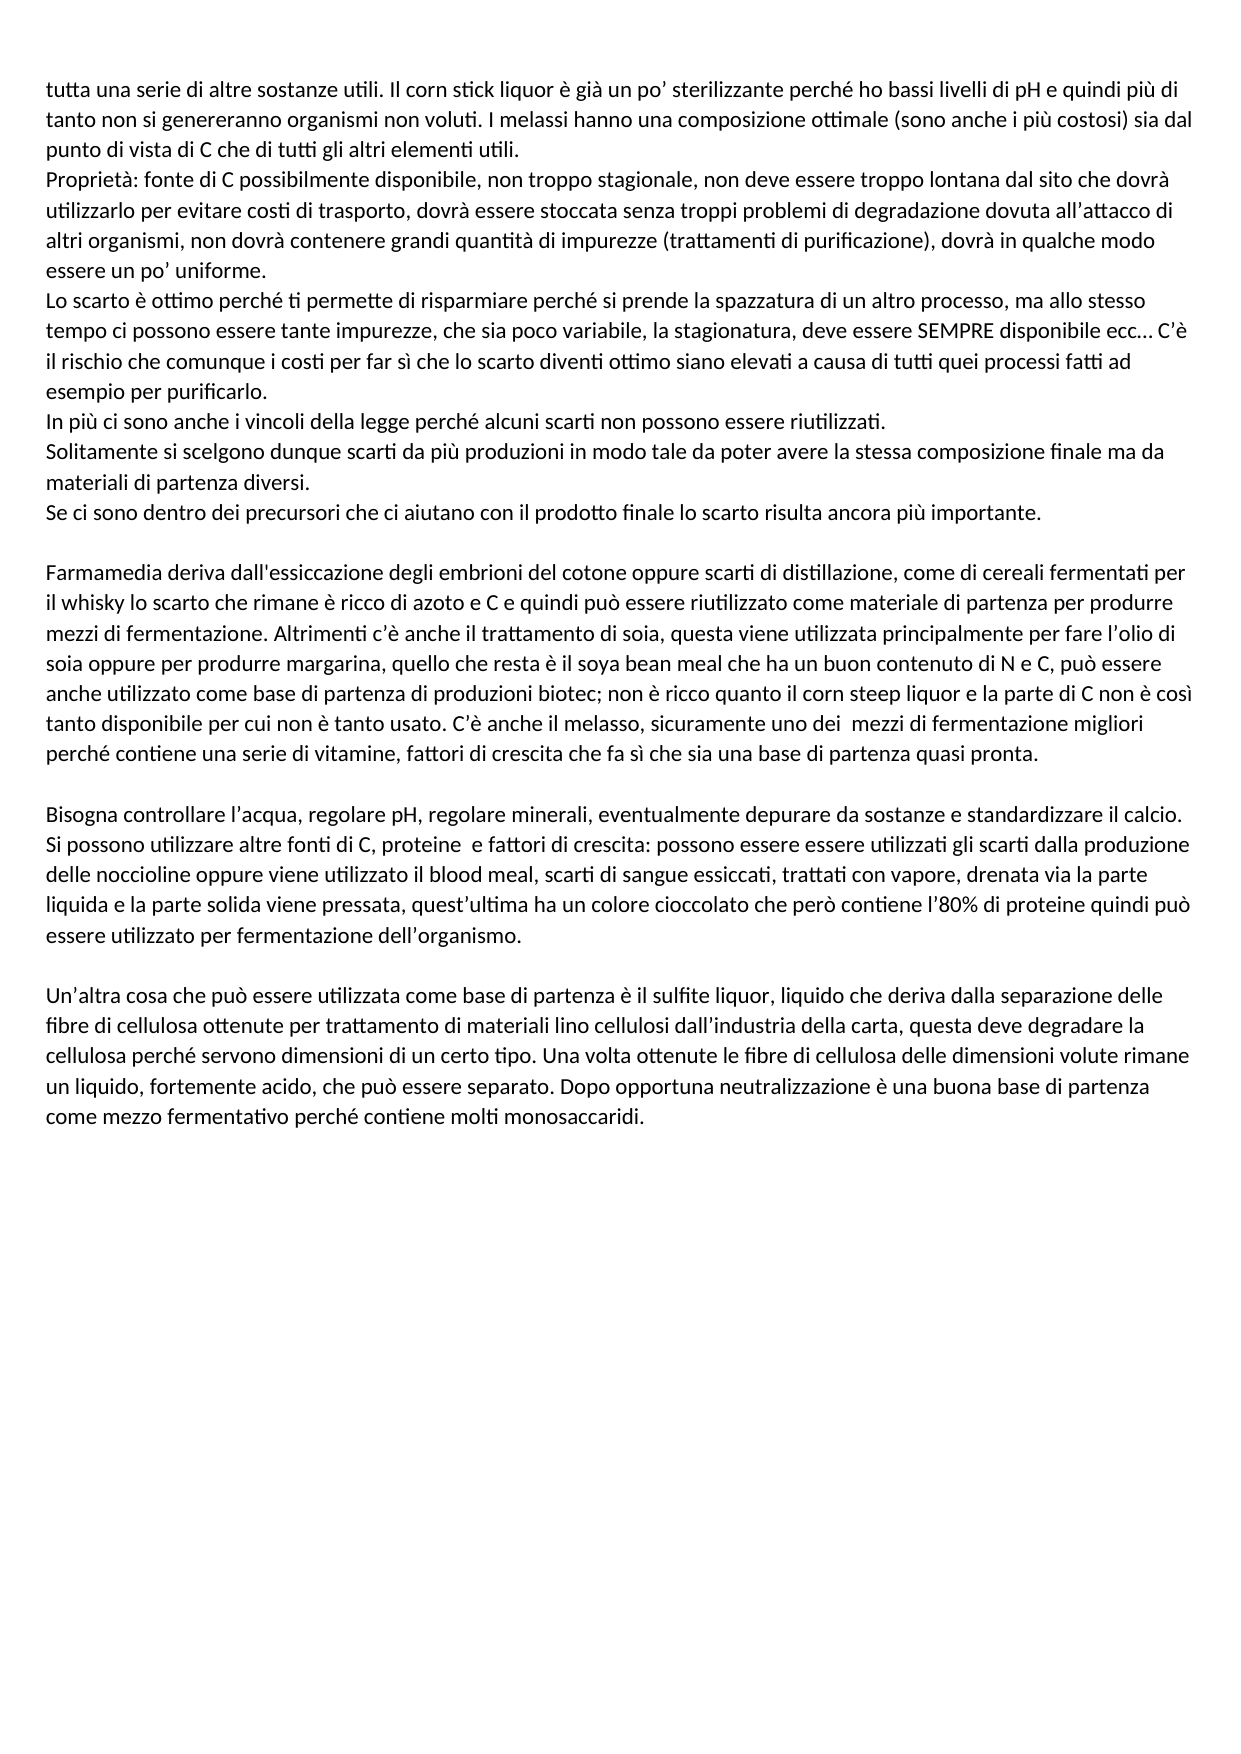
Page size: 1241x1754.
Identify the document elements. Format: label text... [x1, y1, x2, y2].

text tutta una serie di altre sostanze utili. Il corn stick liquor è già un po’ sterilizzante perché ho bassi livelli di pH e quindi più di tanto non si genereranno organismi non voluti. I melassi hanno una composizione ottimale (sono anche i più costosi) sia dal punto di vista di C che di tutti gli altri elementi utili. Proprietà: fonte di C possibilmente disponibile, non troppo stagionale, non deve essere troppo lontana dal sito che dovrà utilizzarlo per evitare costi di trasporto, dovrà essere stoccata senza troppi problemi di degradazione dovuta all’attacco di altri organismi, non dovrà contenere grandi quantità di impurezze (trattamenti di purificazione), dovrà in qualche modo essere un po’ uniforme. Lo scarto è ottimo perché ti permette di risparmiare perché si prende la spazzatura di un altro processo, ma allo stesso tempo ci possono essere tante impurezze, che sia poco variabile, la stagionatura, deve essere SEMPRE disponibile ecc… C’è il rischio che comunque i costi per far sì che lo scarto diventi ottimo siano elevati a causa di tutti quei processi fatti ad esempio per purificarlo. In più ci sono anche i vincoli della legge perché alcuni scarti non possono essere riutilizzati. [46, 75, 1195, 435]
text Solitamente si scelgono dunque scarti da più produzioni in modo tale da poter avere la stessa composizione finale ma da materiali di partenza diversi. Se ci sono dentro dei precursori che ci aiutano con il prodotto finale lo scarto risulta ancora più importante. Farmamedia deriva dall'essiccazione degli embrioni del cotone oppure scarti di distillazione, come di cereali fermentati per il whisky lo scarto che rimane è ricco di azoto e C e quindi può essere riutilizzato come materiale di partenza per produrre mezzi di fermentazione. Altrimenti c’è anche il trattamento di soia, questa viene utilizzata principalmente per fare l’olio di soia oppure per produrre margarina, quello che resta è il soya bean meal che ha un buon contenuto di N e C, può essere anche utilizzato come base di partenza di produzioni biotec; non è ricco quanto il corn steep liquor e la parte di C non è così tanto disponibile per cui non è tanto usato. C’è anche il melasso, sicuramente uno dei mezzi di fermentazione migliori perché contiene una serie di vitamine, fattori di crescita che fa sì che sia una base di partenza quasi pronta. Bisogna controllare l’acqua, regolare pH, regolare minerali, eventualmente depurare da sostanze e standardizzare il calcio. Si possono utilizzare altre fonti di C, proteine e fattori di crescita: possono essere essere utilizzati gli scarti dalla produzione delle noccioline oppure viene utilizzato il blood meal, scarti di sangue essiccati, trattati con vapore, drenata via la parte liquida e la parte solida viene pressata, quest’ultima ha un colore cioccolato che però contiene l’80% di proteine quindi può essere utilizzato per fermentazione dell’organismo. Un’altra cosa che può essere utilizzata come base di partenza è il sulfite liquor, liquido che deriva dalla separazione delle fibre di cellulosa ottenute per trattamento di materiali lino cellulosi dall’industria della carta, questa deve degradare la cellulosa perché servono dimensioni di un certo tipo. Una volta ottenute le fibre di cellulosa delle dimensioni volute rimane un liquido, fortemente acido, che può essere separato. Dopo opportuna neutralizzazione è una buona base di partenza come mezzo fermentativo perché contiene molti monosaccaridi. [46, 437, 1195, 1196]
